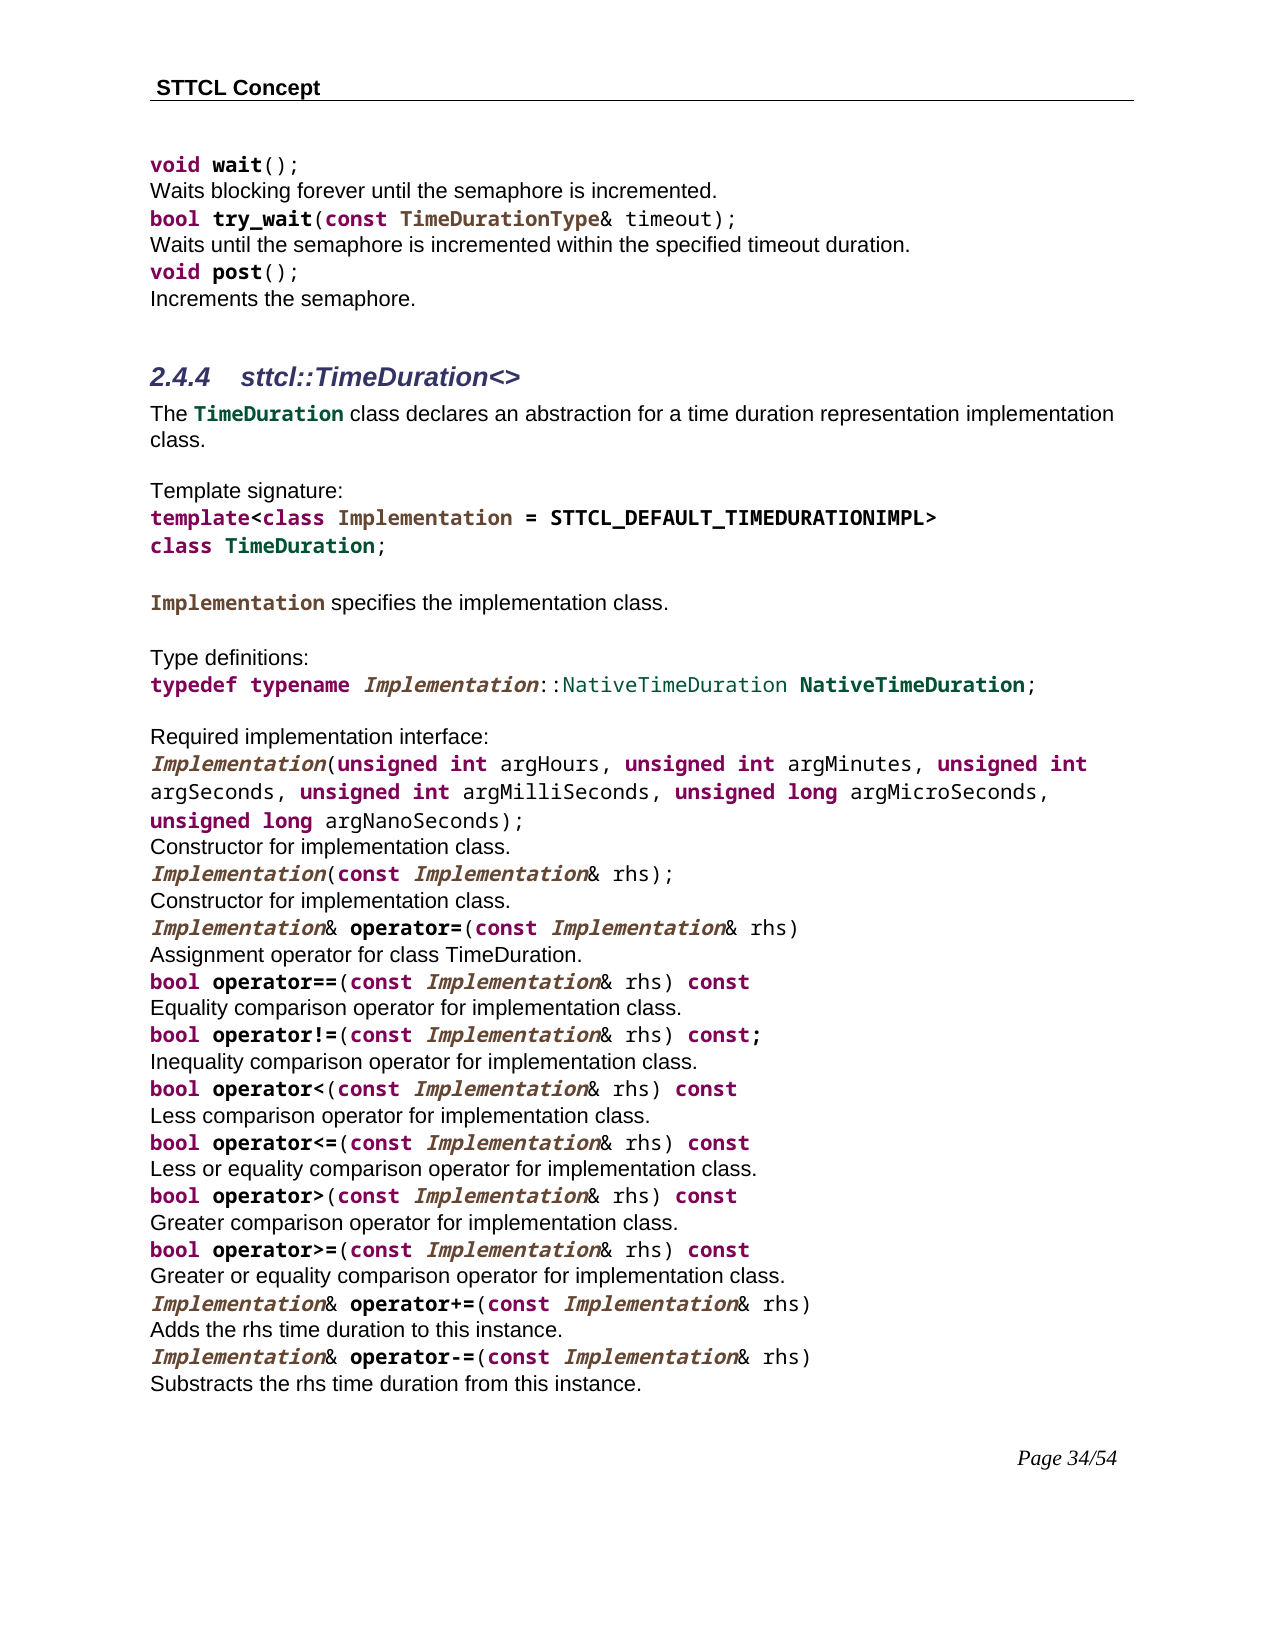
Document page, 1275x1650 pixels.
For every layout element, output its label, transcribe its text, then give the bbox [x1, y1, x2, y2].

text Waits blocking forever until the semaphore is incremented. [150, 178, 1125, 204]
text Substracts the rhs time duration from this instance. [150, 1371, 1125, 1396]
text Greater comparison operator for implementation class. [150, 1210, 1125, 1235]
subtitle sttcl::TimeDuration<> [150, 361, 1125, 392]
text Required implementation interface: [150, 724, 1125, 749]
text Constructor for implementation class. [150, 834, 1125, 859]
text The TimeDuration class declares an abstraction for a time duration representation implementation class. [150, 399, 1125, 452]
text bool operator<(const Implementation& rhs) const [150, 1074, 1125, 1102]
text bool operator<=(const Implementation& rhs) const [150, 1128, 1125, 1156]
text Type definitions: [150, 645, 1125, 670]
text template<class Implementation = STTCL_DEFAULT_TIMEDURATIONIMPL> [150, 503, 1125, 531]
text Assignment operator for class TimeDuration. [150, 942, 1125, 967]
text Implementation& operator+=(const Implementation& rhs) [150, 1289, 1125, 1317]
text void wait(); [150, 150, 1125, 178]
text Constructor for implementation class. [150, 888, 1125, 913]
text class TimeDuration; [150, 531, 1125, 559]
text void post(); [150, 257, 1125, 286]
text Implementation(unsigned int argHours, unsigned int argMinutes, unsigned int argSeconds, unsigned int argMilliSeconds, unsigned long argMicroSeconds, unsigned long argNanoSeconds); [150, 749, 1125, 834]
text bool operator>(const Implementation& rhs) const [150, 1181, 1125, 1210]
text Implementation& operator-=(const Implementation& rhs) [150, 1342, 1125, 1371]
text typedef typename Implementation::NativeTimeDuration NativeTimeDuration; [150, 670, 1125, 698]
text Waits until the semaphore is incremented within the specified timeout duration. [150, 232, 1125, 257]
text Implementation(const Implementation& rhs); [150, 859, 1125, 888]
text Implementation specifies the implementation class. [150, 588, 1125, 616]
text Inequality comparison operator for implementation class. [150, 1049, 1125, 1074]
text bool operator==(const Implementation& rhs) const [150, 967, 1125, 995]
text bool try_wait(const TimeDurationType& timeout); [150, 204, 1125, 232]
text Less or equality comparison operator for implementation class. [150, 1156, 1125, 1181]
text Template signature: [150, 477, 1125, 503]
text Less comparison operator for implementation class. [150, 1102, 1125, 1128]
text Greater or equality comparison operator for implementation class. [150, 1263, 1125, 1289]
text Adds the rhs time duration to this instance. [150, 1317, 1125, 1342]
text Increments the semaphore. [150, 286, 1125, 311]
text bool operator!=(const Implementation& rhs) const; [150, 1020, 1125, 1049]
text bool operator>=(const Implementation& rhs) const [150, 1235, 1125, 1263]
text Equality comparison operator for implementation class. [150, 995, 1125, 1020]
text Implementation& operator=(const Implementation& rhs) [150, 913, 1125, 942]
